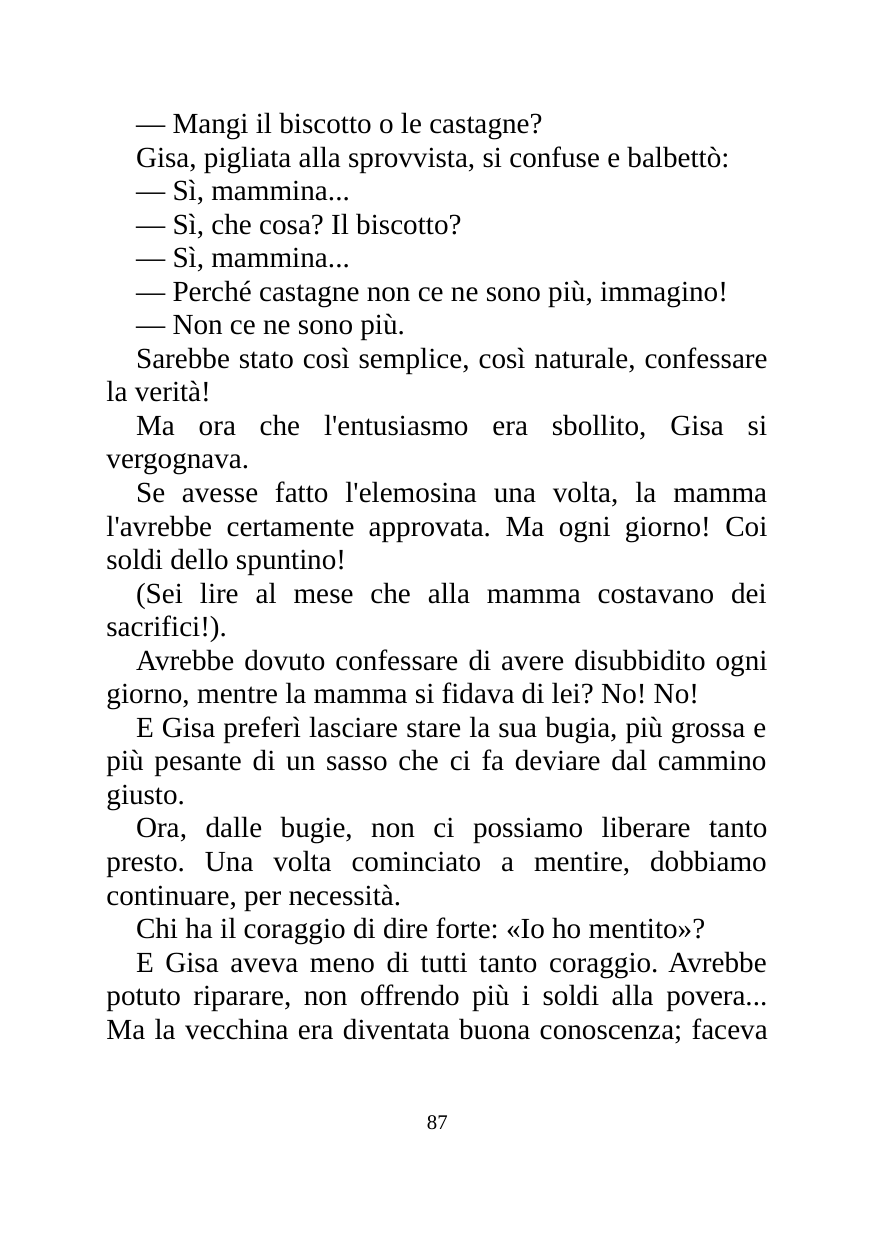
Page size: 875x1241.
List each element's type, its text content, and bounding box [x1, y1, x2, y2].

text Ma ora che l'entusiasmo era sbollito, Gisa si vergognava. [106, 408, 768, 475]
text — Non ce ne sono più. [106, 307, 768, 341]
text — Sì, che cosa? Il biscotto? [106, 207, 768, 240]
text — Sì, mammina... [106, 173, 768, 207]
text Chi ha il coraggio di dire forte: «Io ho mentito»? [106, 911, 768, 945]
text E Gisa preferì lasciare stare la sua bugia, più grossa e più pesante di un sasso che ci fa deviare dal cammino giusto. [106, 710, 768, 811]
text — Perché castagne non ce ne sono più, immagino! [106, 274, 768, 307]
text E Gisa aveva meno di tutti tanto coraggio. Avrebbe potuto riparare, non offrendo più i soldi alla povera... Ma la vecchina era diventata buona conoscenza; faceva [106, 945, 768, 1045]
text — Mangi il biscotto o le castagne? [106, 106, 768, 140]
text Gisa, pigliata alla sprovvista, si confuse e balbettò: [106, 140, 768, 173]
text Se avesse fatto l'elemosina una volta, la mamma l'avrebbe certamente approvata. Ma ogni giorno! Coi soldi dello spuntino! [106, 475, 768, 576]
text Sarebbe stato così semplice, così naturale, confessare la verità! [106, 341, 768, 408]
text Avrebbe dovuto confessare di avere disubbidito ogni giorno, mentre la mamma si fidava di lei? No! No! [106, 643, 768, 710]
text (Sei lire al mese che alla mamma costavano dei sacrifici!). [106, 576, 768, 643]
text Ora, dalle bugie, non ci possiamo liberare tanto presto. Una volta cominciato a mentire, dobbiamo continuare, per necessità. [106, 811, 768, 911]
text — Sì, mammina... [106, 240, 768, 274]
